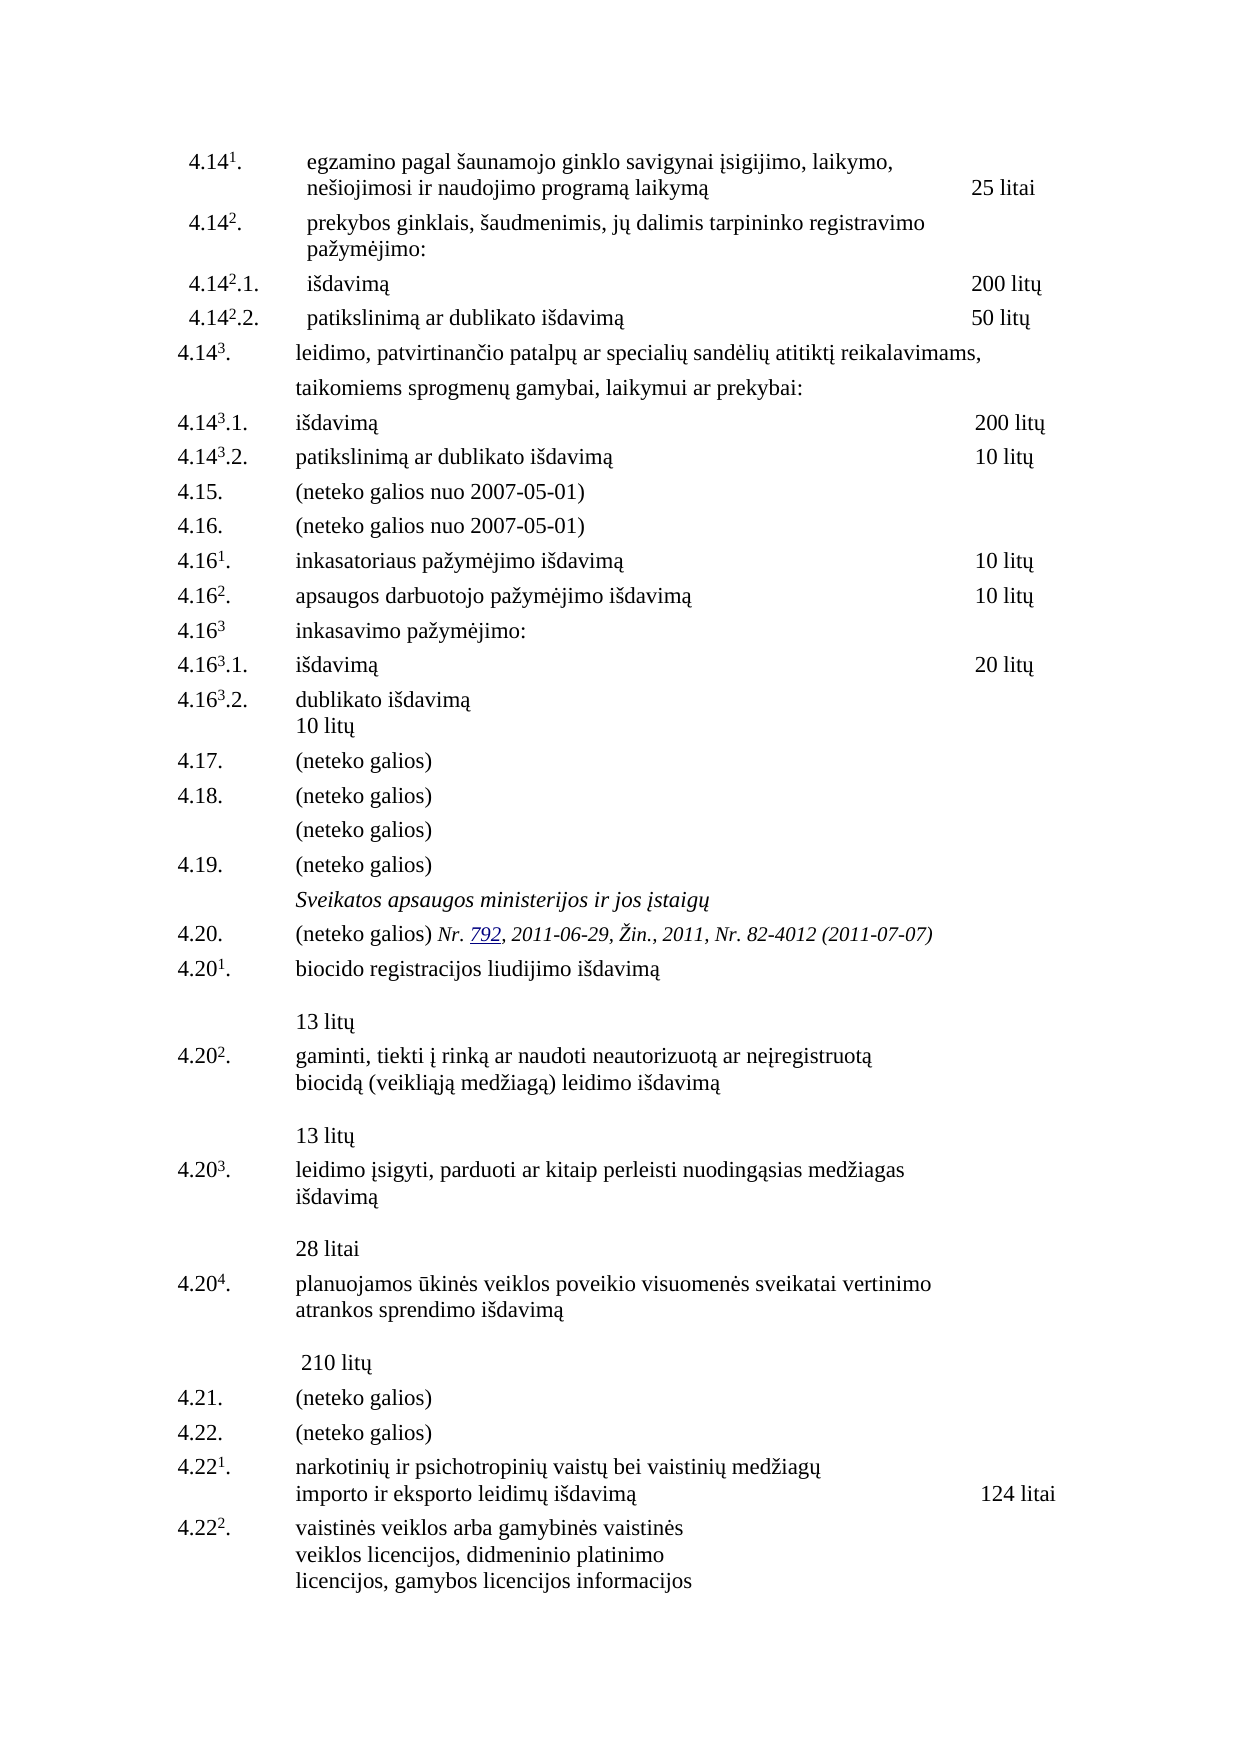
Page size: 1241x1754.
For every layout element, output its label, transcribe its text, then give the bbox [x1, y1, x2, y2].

table_cell 4.142.1. [177, 270, 307, 304]
table_header egzamino pagal šaunamojo ginklo savigynai įsigijimo, laikymo, nešiojimosi ir naudojimo programą laikymą [307, 148, 971, 209]
text 4.222. vaistinės veiklos arba gamybinės vaistinės [177, 1514, 1122, 1541]
table_cell 4.142. [177, 209, 307, 270]
text 4.204. planuojamos ūkinės veiklos poveikio visuomenės sveikatai vertinimo atrankos sprendimo išdavimą 210 litų [177, 1270, 945, 1376]
text 4.143.2. patikslinimą ar dublikato išdavimą 10 litų [177, 443, 1122, 469]
text veiklos licencijos, didmeninio platinimo [177, 1541, 1122, 1567]
text 4.161. inkasatoriaus pažymėjimo išdavimą 10 litų [177, 547, 1122, 574]
text (neteko galios) [177, 816, 945, 843]
text 4.163 inkasavimo pažymėjimo: [177, 617, 1122, 643]
table_header 25 litai [971, 148, 1119, 209]
table_cell prekybos ginklais, šaudmenimis, jų dalimis tarpininko registravimo pažymėjimo: [307, 209, 971, 270]
text 4.163.2. dublikato išdavimą 10 litų [177, 686, 945, 739]
text 4.15. (neteko galios nuo 2007-05-01) [177, 478, 945, 504]
text 4.16. (neteko galios nuo 2007-05-01) [177, 513, 945, 539]
text licencijos, gamybos licencijos informacijos [177, 1567, 1122, 1593]
text 4.162. apsaugos darbuotojo pažymėjimo išdavimą 10 litų [177, 582, 1122, 608]
text 4.17. (neteko galios) [177, 747, 945, 773]
text taikomiems sprogmenų gamybai, laikymui ar prekybai: [177, 374, 1122, 400]
text 4.201. biocido registracijos liudijimo išdavimą 13 litų [177, 955, 945, 1034]
table_cell 4.142.2. [177, 305, 307, 339]
text 4.22. (neteko galios) [177, 1418, 945, 1445]
table_cell 50 litų [971, 305, 1119, 339]
text 4.203. leidimo įsigyti, parduoti ar kitaip perleisti nuodingąsias medžiagas išdavimą 28 litai [177, 1156, 945, 1262]
text 4.221. narkotinių ir psichotropinių vaistų bei vaistinių medžiagų importo ir eksporto leidimų išdavimą 124 litai [177, 1453, 1122, 1506]
text 4.143. leidimo, patvirtinančio patalpų ar specialių sandėlių atitiktį reikalavimams, [177, 339, 1122, 366]
table_cell 200 litų [971, 270, 1119, 304]
text 4.19. (neteko galios) [177, 851, 945, 877]
text 4.202. gaminti, tiekti į rinką ar naudoti neautorizuotą ar neįregistruotą biocidą (veikliąją medžiagą) leidimo išdavimą 13 litų [177, 1043, 945, 1148]
text 4.20. (neteko galios) Nr. 792, 2011-06-29, Žin., 2011, Nr. 82-4012 (2011-07-07) [177, 921, 945, 947]
text 4.143.1. išdavimą 200 litų [177, 408, 1122, 435]
table_cell patikslinimą ar dublikato išdavimą [307, 305, 971, 339]
text Sveikatos apsaugos ministerijos ir jos įstaigų [177, 886, 945, 912]
table_cell išdavimą [307, 270, 971, 304]
text 4.163.1. išdavimą 20 litų [177, 651, 1122, 678]
table_header 4.141. [177, 148, 307, 209]
text 4.21. (neteko galios) [177, 1384, 945, 1410]
text 4.18. (neteko galios) [177, 782, 945, 808]
table_cell [971, 209, 1119, 270]
